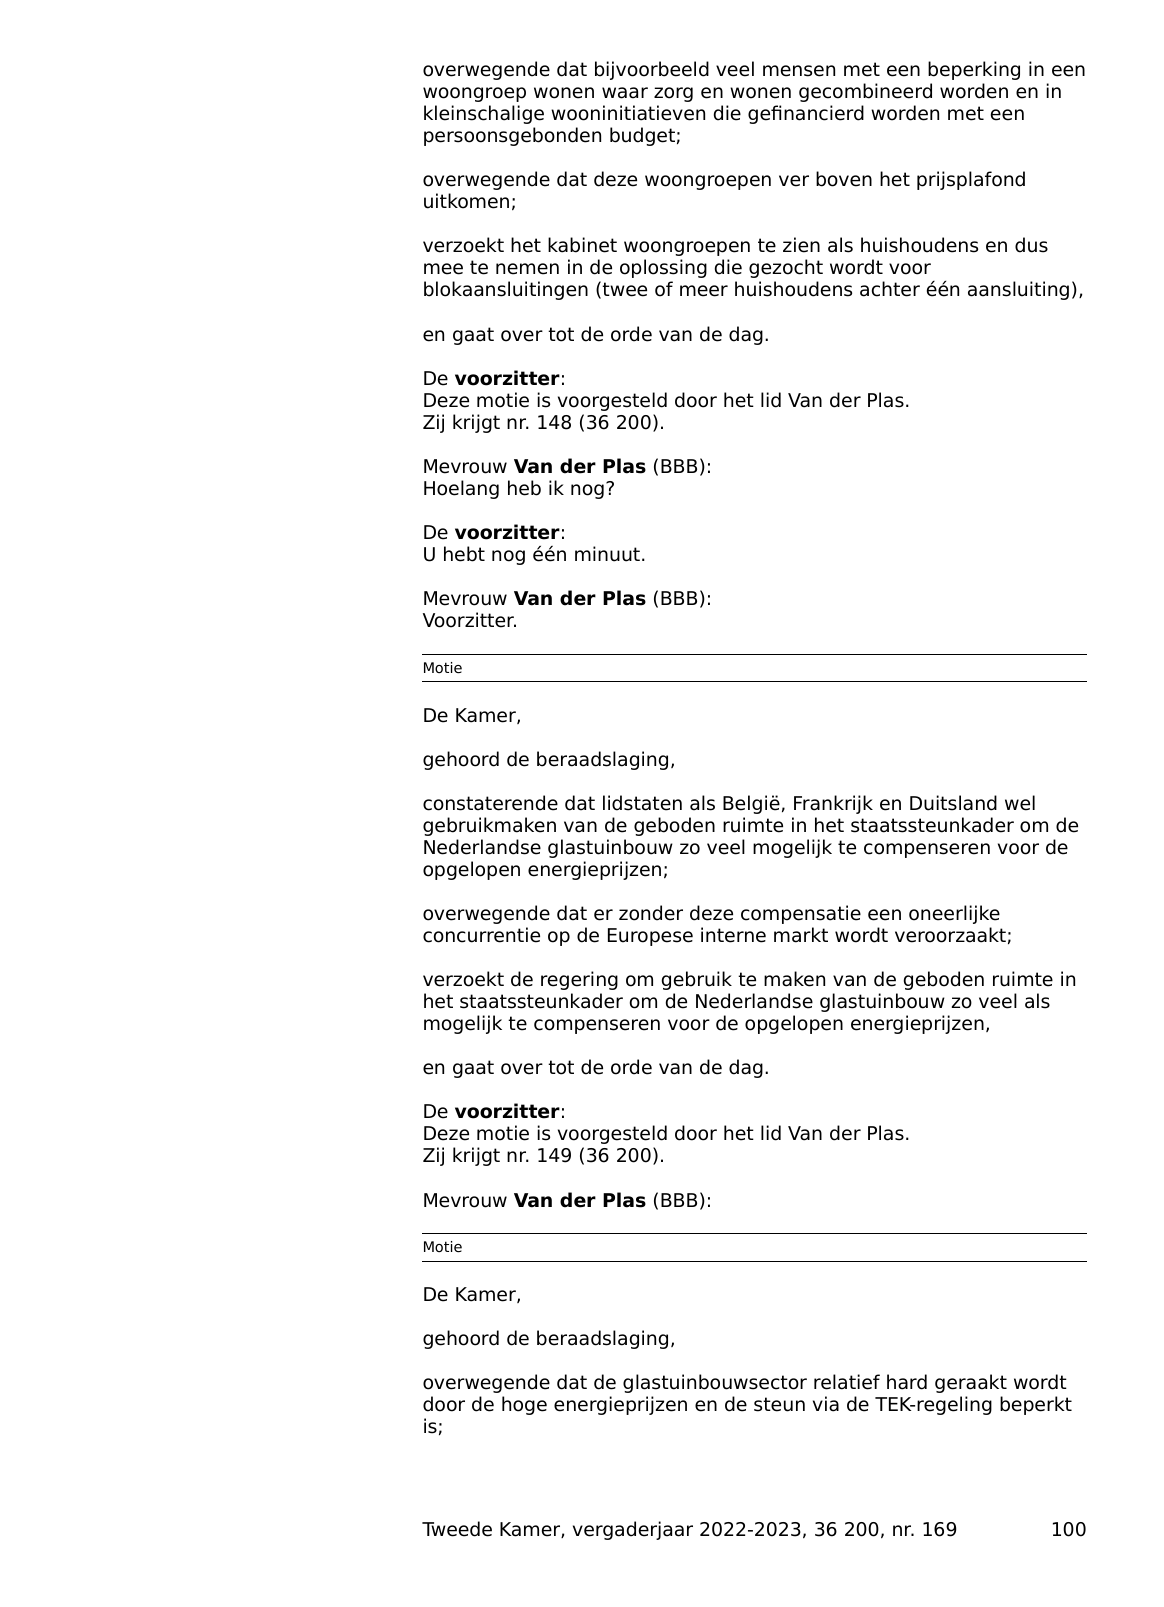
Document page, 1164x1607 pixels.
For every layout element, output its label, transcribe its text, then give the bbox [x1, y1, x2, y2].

text Mevrouw Van der Plas (BBB): [422, 456, 1087, 478]
text overwegende dat bijvoorbeeld veel mensen met een beperking in een woongroep wonen waar zorg en wonen gecombineerd worden en in kleinschalige wooninitiatieven die gefinancierd worden met een persoonsgebonden budget; [422, 59, 1087, 147]
text verzoekt het kabinet woongroepen te zien als huishoudens en dus mee te nemen in de oplossing die gezocht wordt voor blokaansluitingen (twee of meer huishoudens achter één aansluiting), [422, 235, 1087, 301]
text en gaat over tot de orde van de dag. [422, 323, 1087, 345]
text en gaat over tot de orde van de dag. [422, 1057, 1087, 1079]
text Deze motie is voorgesteld door het lid Van der Plas. [422, 1123, 1087, 1145]
text Deze motie is voorgesteld door het lid Van der Plas. [422, 389, 1087, 412]
text verzoekt de regering om gebruik te maken van de geboden ruimte in het staatssteunkader om de Nederlandse glastuinbouw zo veel als mogelijk te compenseren voor de opgelopen energieprijzen, [422, 969, 1087, 1035]
text De voorzitter: [422, 1101, 1087, 1123]
table_header Motie [422, 1234, 1087, 1261]
text gehoord de beraadslaging, [422, 749, 1087, 771]
text De Kamer, [422, 1284, 1087, 1306]
text Mevrouw Van der Plas (BBB): [422, 588, 1087, 610]
text De Kamer, [422, 704, 1087, 726]
text overwegende dat de glastuinbouwsector relatief hard geraakt wordt door de hoge energieprijzen en de steun via de TEK-regeling beperkt is; [422, 1372, 1087, 1438]
text Zij krijgt nr. 149 (36 200). [422, 1145, 1087, 1167]
text U hebt nog één minuut. [422, 544, 1087, 566]
text Voorzitter. [422, 610, 1087, 632]
text gehoord de beraadslaging, [422, 1328, 1087, 1350]
text constaterende dat lidstaten als België, Frankrijk en Duitsland wel gebruikmaken van de geboden ruimte in het staatssteunkader om de Nederlandse glastuinbouw zo veel mogelijk te compenseren voor de opgelopen energieprijzen; [422, 793, 1087, 881]
text overwegende dat deze woongroepen ver boven het prijsplafond uitkomen; [422, 169, 1087, 213]
text De voorzitter: [422, 368, 1087, 389]
text Zij krijgt nr. 148 (36 200). [422, 412, 1087, 433]
table_header Motie [422, 655, 1087, 681]
text De voorzitter: [422, 522, 1087, 544]
text Hoelang heb ik nog? [422, 478, 1087, 500]
text overwegende dat er zonder deze compensatie een oneerlijke concurrentie op de Europese interne markt wordt veroorzaakt; [422, 903, 1087, 947]
text Mevrouw Van der Plas (BBB): [422, 1189, 1087, 1211]
